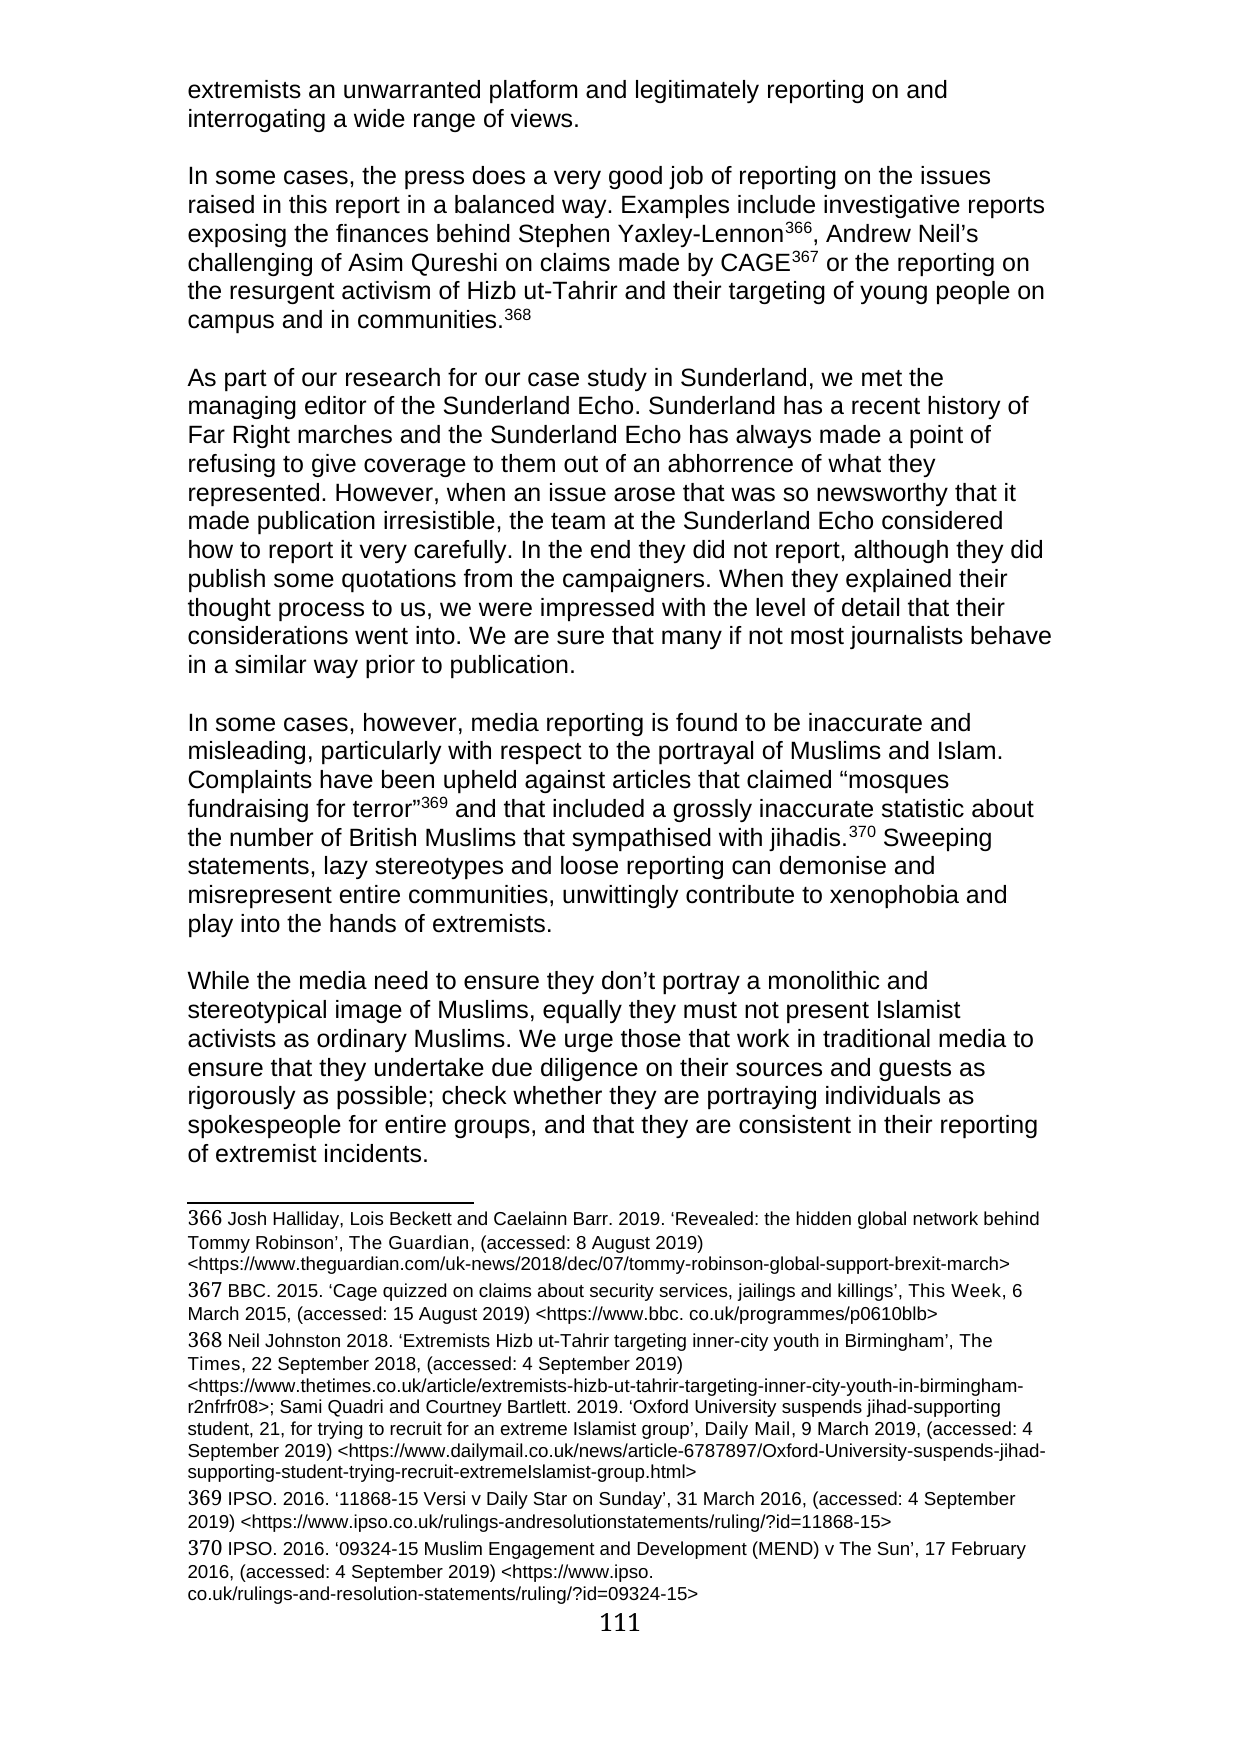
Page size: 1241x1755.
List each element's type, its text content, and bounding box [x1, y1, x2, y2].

text BBC. 2015. ‘Cage quizzed on claims about security services, jailings and killings’, This Week, 6 March 2015, (accessed: 15 August 2019) <https://www.bbc. co.uk/programmes/p0610blb> [187, 1275, 1053, 1325]
text extremists an unwarranted platform and legitimately reporting on and interrogating a wide range of views. [187, 75, 1053, 132]
text Josh Halliday, Lois Beckett and Caelainn Barr. 2019. ‘Revealed: the hidden global network behind Tommy Robinson’, The Guardian, (accessed: 8 August 2019) <https://www.theguardian.com/uk-news/2018/dec/07/tommy-robinson-global-support-brexit-march> [187, 1203, 1053, 1275]
text IPSO. 2016. ‘09324-15 Muslim Engagement and Development (MEND) v The Sun’, 17 February 2016, (accessed: 4 September 2019) <https://www.ipso. co.uk/rulings-and-resolution-statements/ruling/?id=09324-15> [187, 1533, 1053, 1604]
text In some cases, however, media reporting is found to be inaccurate and misleading, particularly with respect to the portrayal of Muslims and Islam. Complaints have been upheld against articles that claimed “mosques fundraising for terror” and that included a grossly inaccurate statistic about the number of British Muslims that sympathised with jihadis. Sweeping statements, lazy stereotypes and loose reporting can demonise and misrepresent entire communities, unwittingly contribute to xenophobia and play into the hands of extremists. [187, 707, 1053, 937]
text In some cases, the press does a very good job of reporting on the issues raised in this report in a balanced way. Examples include investigative reports exposing the finances behind Stephen Yaxley-Lennon, Andrew Neil’s challenging of Asim Qureshi on claims made by CAGE or the reporting on the resurgent activism of Hizb ut-Tahrir and their targeting of young people on campus and in communities. [187, 161, 1053, 334]
text Neil Johnston 2018. ‘Extremists Hizb ut-Tahrir targeting inner-city youth in Birmingham’, The Times, 22 September 2018, (accessed: 4 September 2019) <https://www.thetimes.co.uk/article/extremists-hizb-ut-tahrir-targeting-inner-city-youth-in-birmingham-r2nfrfr08>; Sami Quadri and Courtney Bartlett. 2019. ‘Oxford University suspends jihad-supporting student, 21, for trying to recruit for an extreme Islamist group’, Daily Mail, 9 March 2019, (accessed: 4 September 2019) <https://www.dailymail.co.uk/news/article-6787897/Oxford-University-suspends-jihad-supporting-student-trying-recruit-extremeIslamist-group.html> [187, 1325, 1053, 1483]
text As part of our research for our case study in Sunderland, we met the managing editor of the Sunderland Echo. Sunderland has a recent history of Far Right marches and the Sunderland Echo has always made a point of refusing to give coverage to them out of an abhorrence of what they represented. However, when an issue arose that was so newsworthy that it made publication irresistible, the team at the Sunderland Echo considered how to report it very carefully. In the end they did not report, although they did publish some quotations from the campaigners. When they explained their thought process to us, we were impressed with the level of detail that their considerations went into. We are sure that many if not most journalists behave in a similar way prior to publication. [187, 362, 1053, 679]
text While the media need to ensure they don’t portray a monolithic and stereotypical image of Muslims, equally they must not present Islamist activists as ordinary Muslims. We urge those that work in traditional media to ensure that they undertake due diligence on their sources and guests as rigorously as possible; check whether they are portraying individuals as spokespeople for entire groups, and that they are consistent in their reporting of extremist incidents. [187, 966, 1053, 1167]
text IPSO. 2016. ‘11868-15 Versi v Daily Star on Sunday’, 31 March 2016, (accessed: 4 September 2019) <https://www.ipso.co.uk/rulings-andresolutionstatements/ruling/?id=11868-15> [187, 1483, 1053, 1533]
